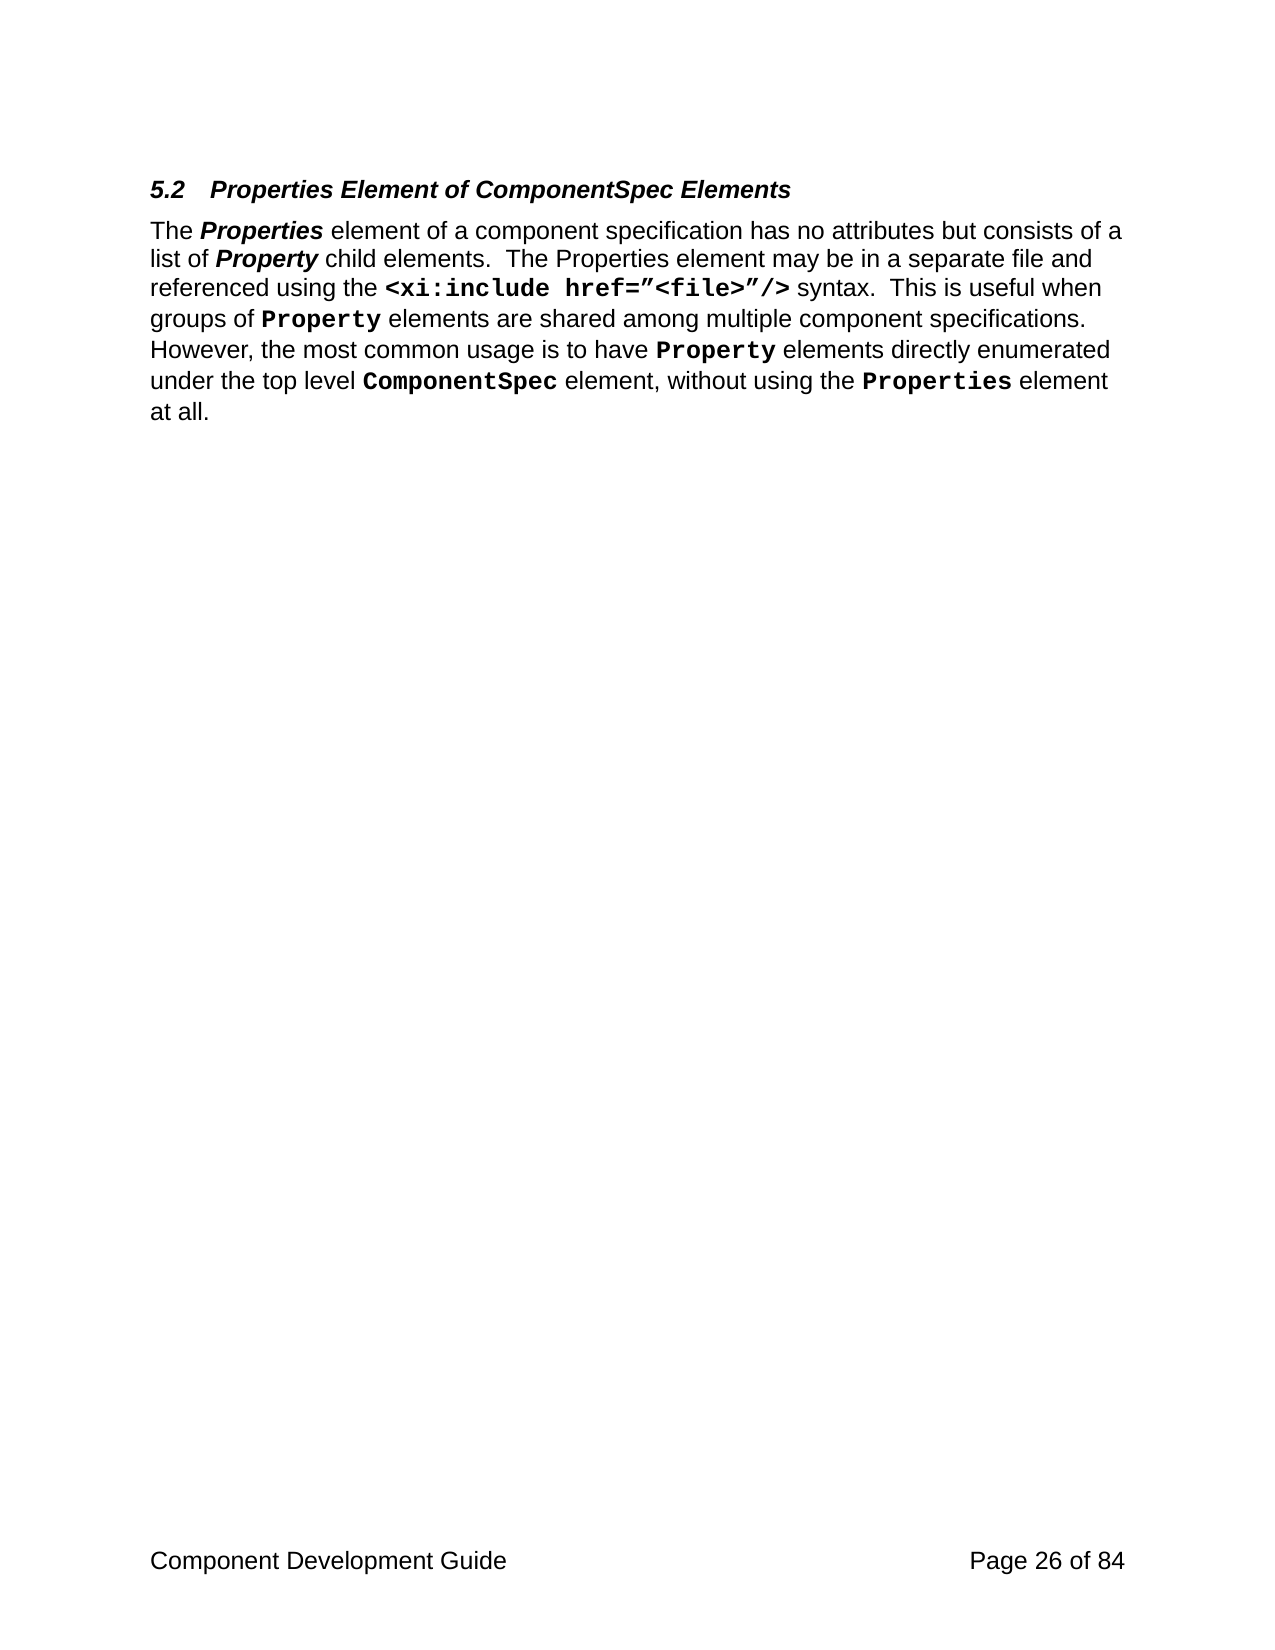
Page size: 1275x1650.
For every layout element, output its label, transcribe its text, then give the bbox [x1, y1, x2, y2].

text The Properties element of a component specification has no attributes but consists of a list of Property child elements. The Properties element may be in a separate file and referenced using the <xi:include href=”<file>”/> syntax. This is useful when groups of Property elements are shared among multiple component specifications. However, the most common usage is to have Property elements directly enumerated under the top level ComponentSpec element, without using the Properties element at all. [150, 216, 1125, 426]
subtitle Properties Element of ComponentSpec Elements [150, 175, 1125, 204]
